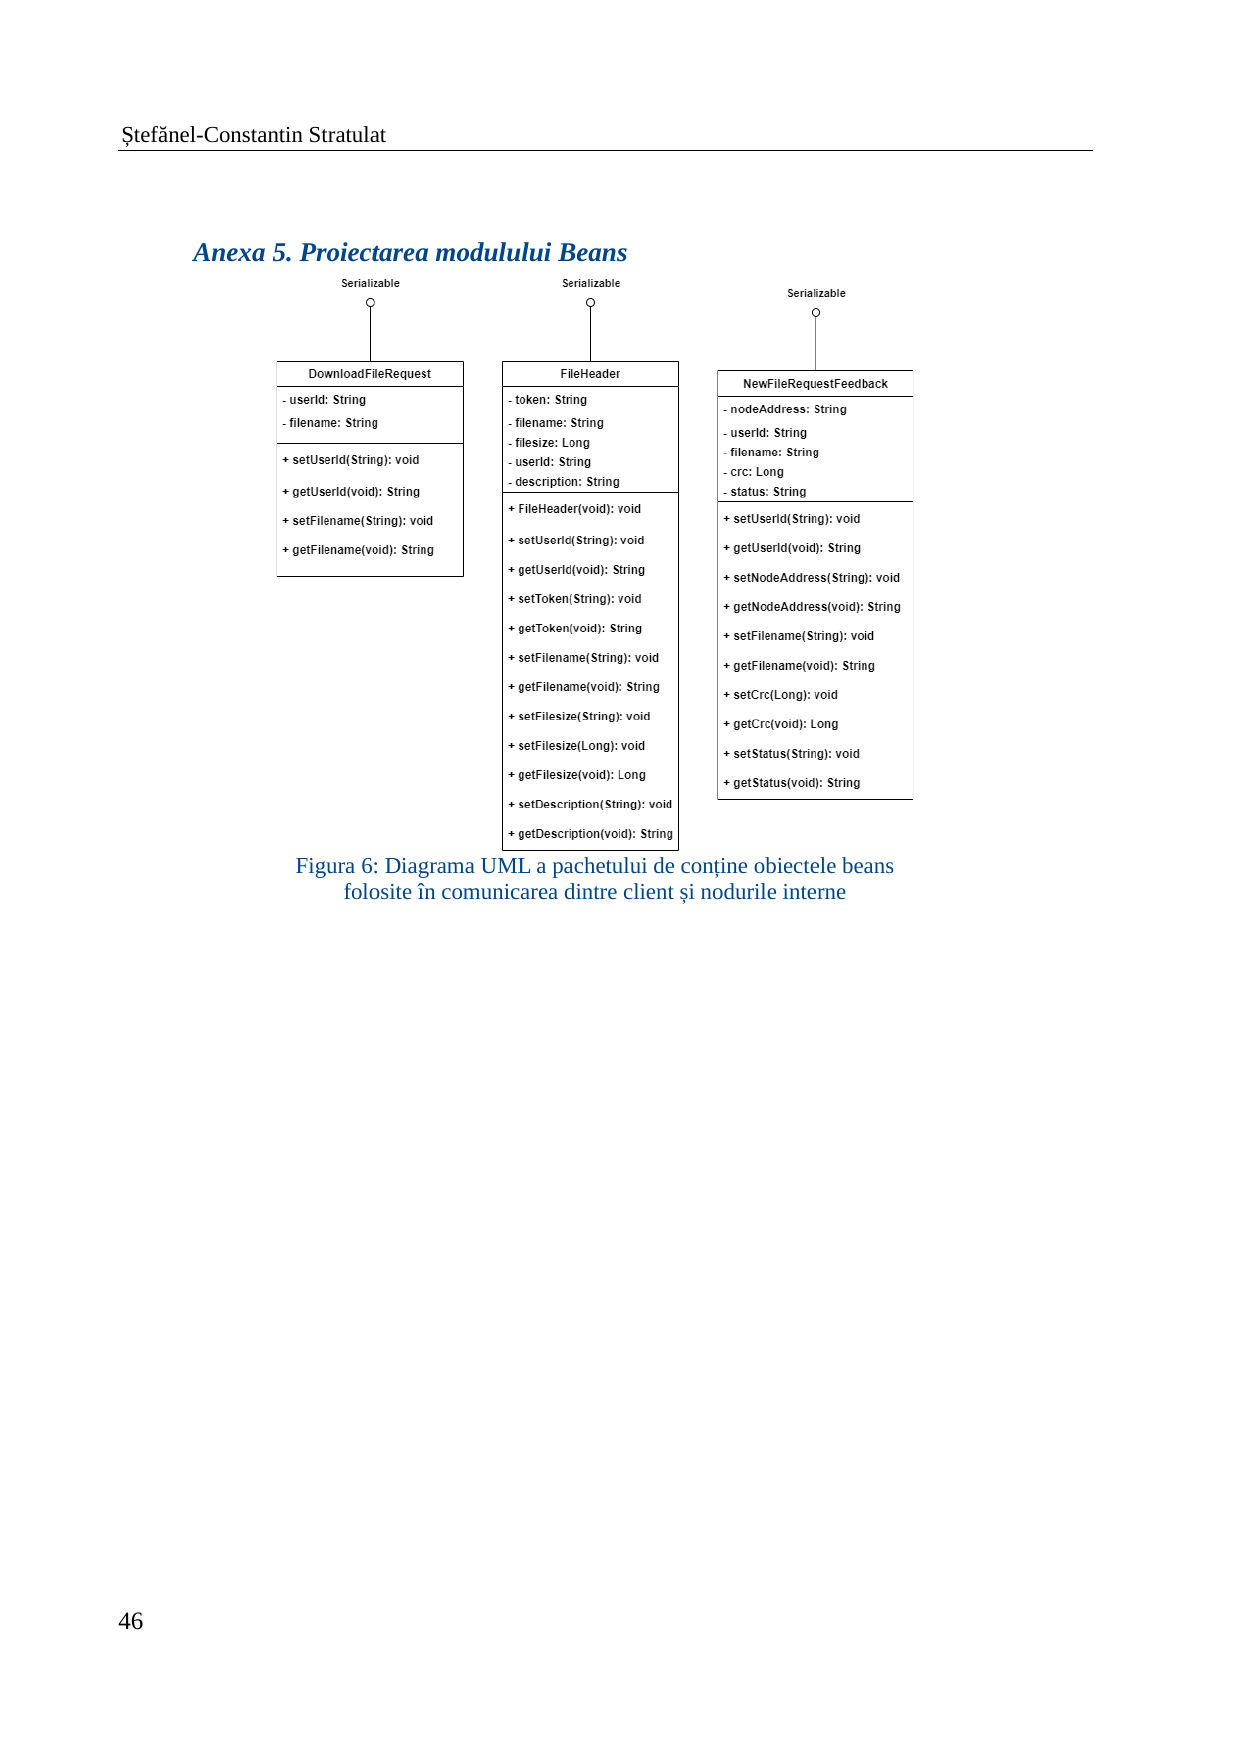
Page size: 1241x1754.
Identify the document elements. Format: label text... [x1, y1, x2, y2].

text Figura 6: Diagrama UML a pachetului de conține obiectele beans folosite în comunicarea dintre client și nodurile interne [277, 852, 913, 905]
subtitle Anexa 5. Proiectarea modulului Beans [193, 236, 1093, 267]
picture [276, 276, 914, 852]
